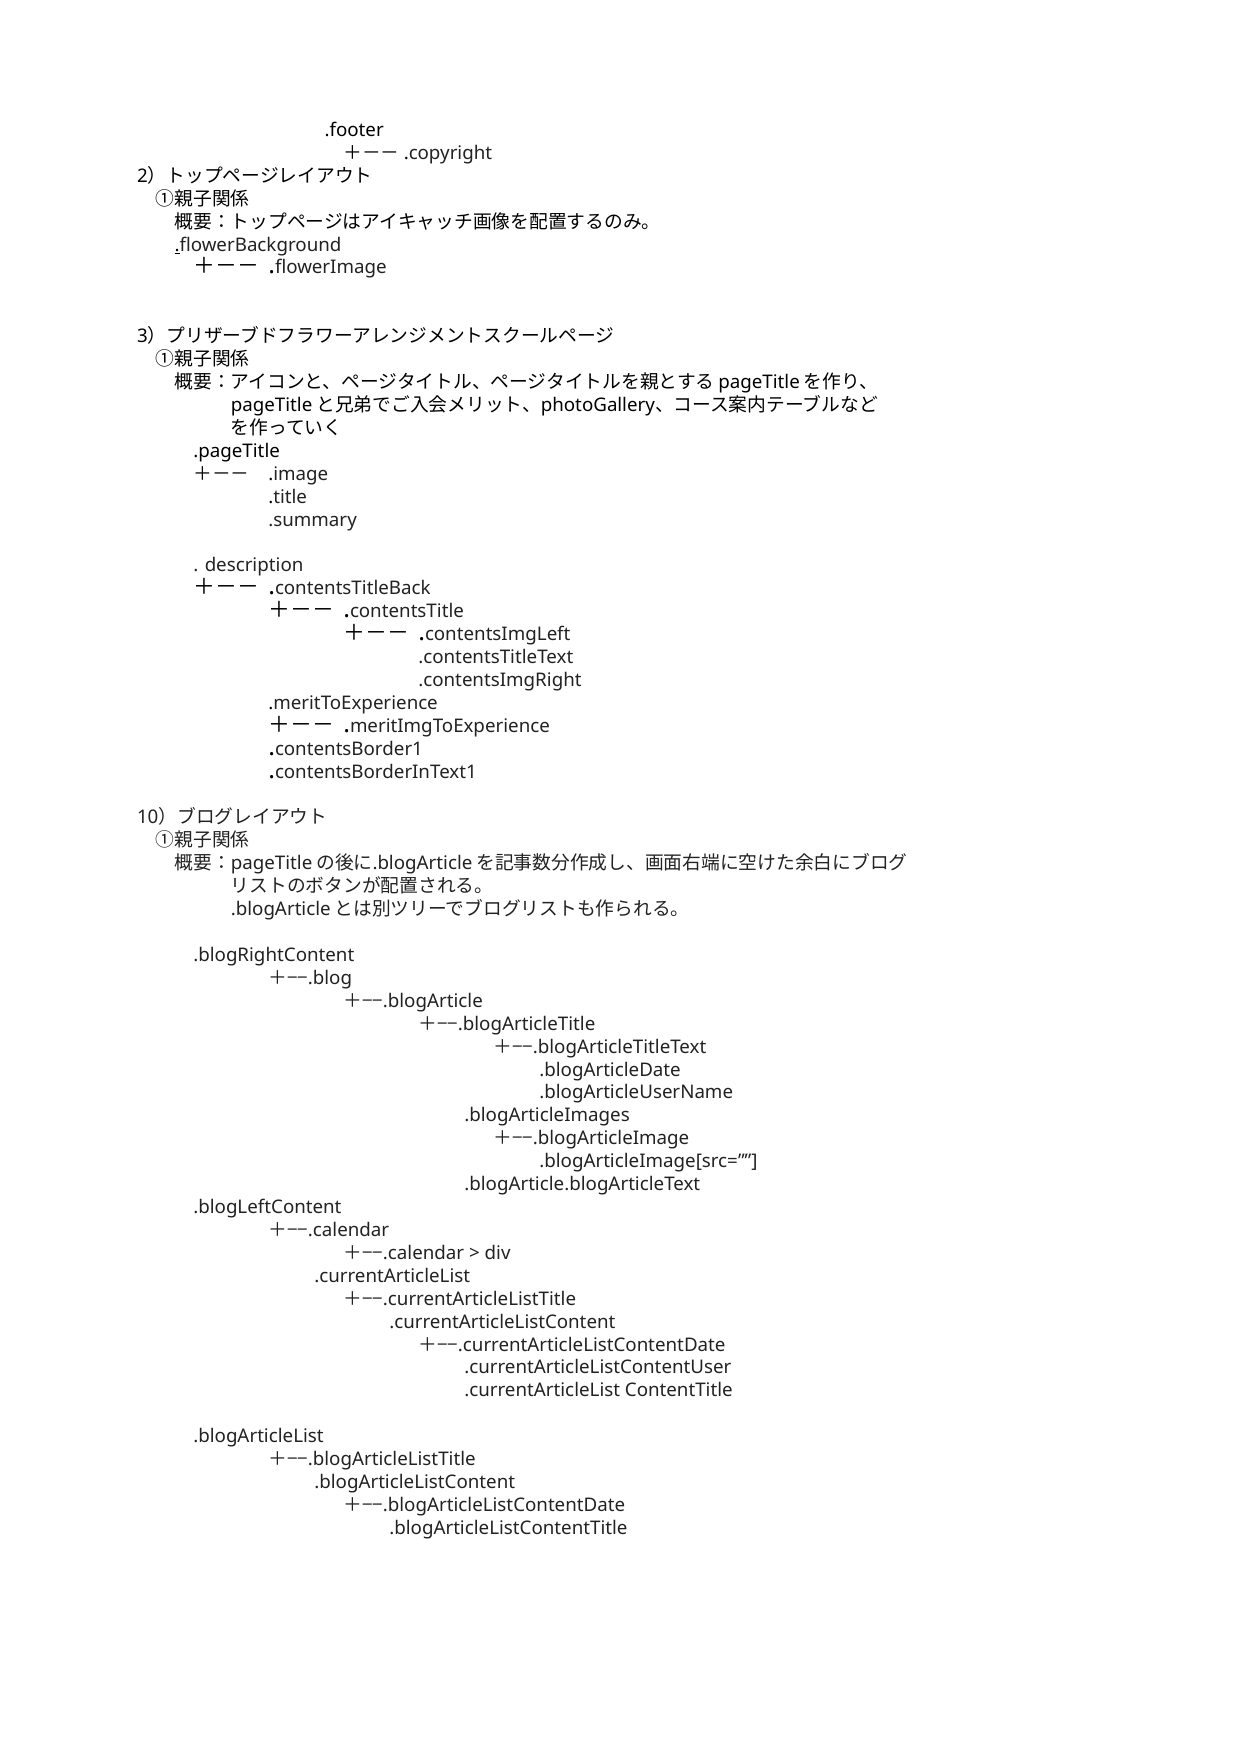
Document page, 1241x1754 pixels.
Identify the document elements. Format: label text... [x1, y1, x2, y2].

text .blogLeftContent [118, 1195, 1122, 1218]
text .blogArticleDate [118, 1058, 1122, 1081]
text .blogArticleList [118, 1424, 1122, 1447]
text .currentArticleList [118, 1264, 1122, 1287]
text ＋－－ .contentsImgLeft [118, 622, 1122, 645]
text ＋－－ .meritImgToExperience [118, 714, 1122, 737]
text ＋−−.calendar > div [118, 1241, 1122, 1264]
text .currentArticleList ContentTitle [118, 1378, 1122, 1401]
text .title [118, 485, 1122, 508]
text 概要：アイコンと、ページタイトル、ページタイトルを親とするpageTitleを作り、 [118, 370, 1122, 393]
text ＋－－ .flowerImage [118, 256, 1122, 278]
text ＋−−.blogArticleListTitle [118, 1447, 1122, 1470]
text .currentArticleListContent [118, 1310, 1122, 1333]
text 3）プリザーブドフラワーアレンジメントスクールページ [118, 324, 1122, 347]
text ＋−−.blogArticleTitle [118, 1012, 1122, 1035]
text ①親子関係 [118, 187, 1122, 210]
text .meritToExperience [118, 691, 1122, 714]
text .pageTitle [118, 439, 1122, 462]
text 2）トップページレイアウト [118, 164, 1122, 187]
text .blogRightContent [118, 943, 1122, 966]
text .contentsTitleText [118, 645, 1122, 668]
text 10）ブログレイアウト [118, 806, 1122, 828]
text . description [118, 553, 1122, 576]
text .blogArticleUserName [118, 1081, 1122, 1103]
text .blogArticleListContent [118, 1470, 1122, 1493]
text .currentArticleListContentUser [118, 1356, 1122, 1378]
text ①親子関係 [118, 347, 1122, 370]
text ＋−−.blogArticleTitleText [118, 1035, 1122, 1058]
text .blogArticleImages [118, 1103, 1122, 1126]
text .contentsImgRight [118, 668, 1122, 691]
text .contentsBorder1 [118, 737, 1122, 760]
text 概要：トップページはアイキャッチ画像を配置するのみ。 [118, 210, 1122, 233]
text ＋−−.calendar [118, 1218, 1122, 1241]
text ＋－－ .contentsTitle [118, 599, 1122, 622]
text .flowerBackground [118, 233, 1122, 256]
text ＋－－ .contentsTitleBack [118, 576, 1122, 599]
text リストのボタンが配置される。 [118, 874, 1122, 897]
text ＋−−.blogArticle [118, 989, 1122, 1012]
text ＋−−.currentArticleListContentDate [118, 1333, 1122, 1356]
text .summary [118, 508, 1122, 531]
text .footer [118, 118, 1122, 141]
text .contentsBorderInText1 [118, 760, 1122, 783]
text .blogArticleとは別ツリーでブログリストも作られる。 [118, 897, 1122, 920]
text .blogArticle.blogArticleText [118, 1172, 1122, 1195]
text ＋－－ .copyright [118, 141, 1122, 164]
text .blogArticleListContentTitle [118, 1516, 1122, 1539]
text .blogArticleImage[src=””] [118, 1149, 1122, 1172]
text を作っていく [118, 416, 1122, 439]
text ＋−−.blogArticleImage [118, 1126, 1122, 1149]
text ＋−−.currentArticleListTitle [118, 1287, 1122, 1310]
text ①親子関係 [118, 828, 1122, 851]
text 概要：pageTitleの後に.blogArticleを記事数分作成し、画面右端に空けた余白にブログ [118, 851, 1122, 874]
text ＋−−.blog [118, 966, 1122, 989]
text ＋－－ .image [118, 462, 1122, 485]
text pageTitleと兄弟でご入会メリット、photoGallery、コース案内テーブルなど [118, 393, 1122, 416]
text ＋−−.blogArticleListContentDate [118, 1493, 1122, 1516]
